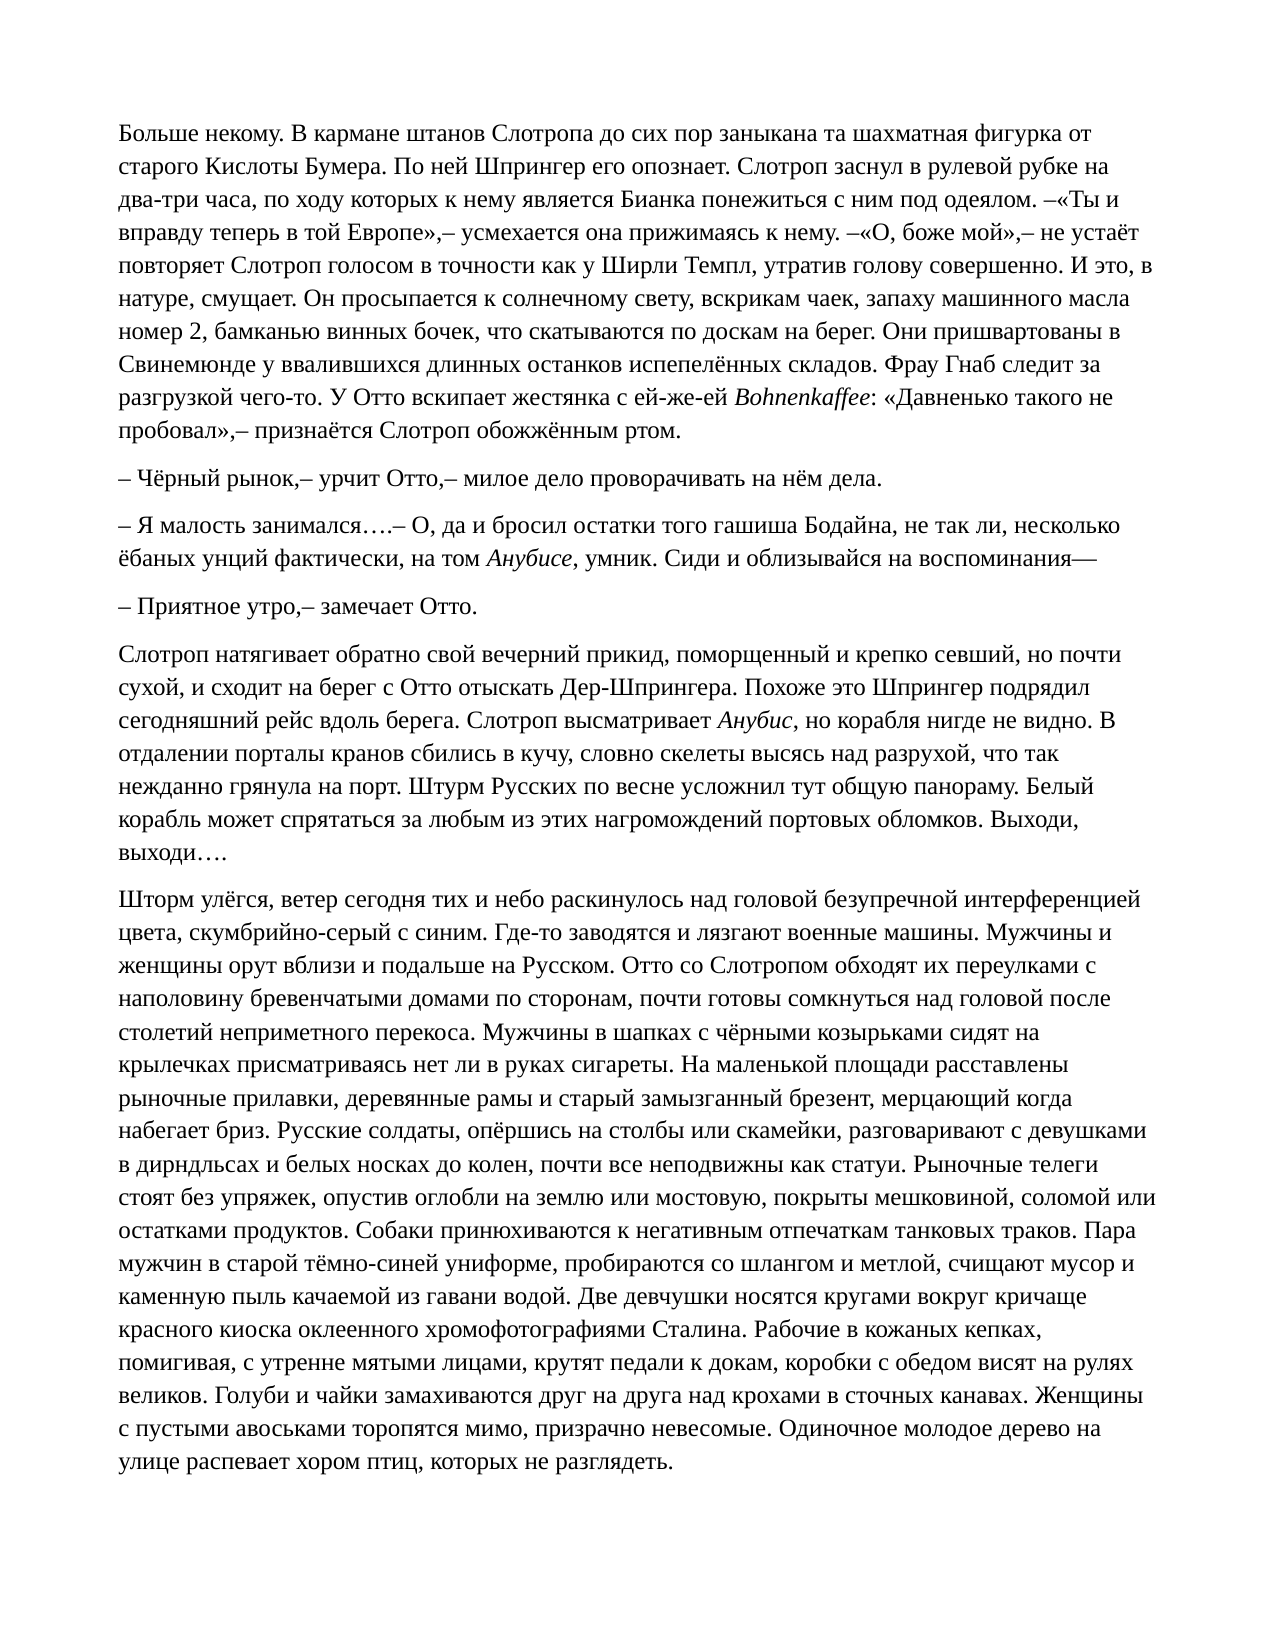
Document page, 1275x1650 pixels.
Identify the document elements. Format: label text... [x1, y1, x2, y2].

text – Чёрный рынок,– урчит Отто,– милое дело проворачивать на нём дела. [118, 463, 1157, 492]
text Шторм улёгся, ветер сегодня тих и небо раскинулось над головой безупречной интерференцией цвета, скумбрийно-серый с синим. Где-то заводятся и лязгают военные машины. Мужчины и женщины орут вблизи и подальше на Русском. Отто со Слотропом обходят их переулками с наполовину бревенчатыми домами по сторонам, почти готовы сомкнуться над головой после столетий неприметного перекоса. Мужчины в шапках с чёрными козырьками сидят на крылечках присматриваясь нет ли в руках сигареты. На маленькой площади расставлены рыночные прилавки, деревянные рамы и старый замызганный брезент, мерцающий когда набегает бриз. Русские солдаты, опёршись на столбы или скамейки, разговаривают с девушками в дирндльсах и белых носках до колен, почти все неподвижны как статуи. Рыночные телеги стоят без упряжек, опустив оглобли на землю или мостовую, покрыты мешковиной, соломой или остатками продуктов. Собаки принюхиваются к негативным отпечаткам танковых траков. Пара мужчин в старой тёмно-синей униформе, пробираются со шлангом и метлой, счищают мусор и каменную пыль качаемой из гавани водой. Две девчушки носятся кругами вокруг кричаще красного киоска оклеенного хромофотографиями Сталина. Рабочие в кожаных кепках, помигивая, с утренне мятыми лицами, крутят педали к докам, коробки с обедом висят на рулях великов. Голуби и чайки замахиваются друг на друга над крохами в сточных канавах. Женщины с пустыми авоськами торопятся мимо, призрачно невесомые. Одиночное молодое дерево на улице распевает хором птиц, которых не разглядеть. [118, 884, 1157, 1474]
text – Я малость занимался….– О, да и бросил остатки того гашиша Бодайна, не так ли, несколько ёбаных унций фактически, на том Анубисе, умник. Сиди и облизывайся на воспоминания— [118, 511, 1157, 572]
text – Приятное утро,– замечает Отто. [118, 591, 1157, 620]
text Слотроп натягивает обратно свой вечерний прикид, поморщенный и крепко севший, но почти сухой, и сходит на берег с Отто отыскать Дер-Шпрингера. Похоже это Шпрингер подрядил сегодняшний рейс вдоль берега. Слотроп высматривает Анубис, но корабля нигде не видно. В отдалении порталы кранов сбились в кучу, словно скелеты высясь над разрухой, что так нежданно грянула на порт. Штурм Русских по весне усложнил тут общую панораму. Белый корабль может спрятаться за любым из этих нагромождений портовых обломков. Выходи, выходи…. [118, 639, 1157, 866]
text Больше некому. В кармане штанов Слотропа до сих пор заныкана та шахматная фигурка от старого Кислоты Бумера. По ней Шпрингер его опознает. Слотроп заснул в рулевой рубке на два-три часа, по ходу которых к нему является Бианка понежиться с ним под одеялом. –«Ты и вправду теперь в той Европе»,– усмехается она прижимаясь к нему. –«О, боже мой»,– не устаёт повторяет Слотроп голосом в точности как у Ширли Темпл, утратив голову совершенно. И это, в натуре, смущает. Он просыпается к солнечному свету, вскрикам чаек, запаху машинного масла номер 2, бамканью винных бочек, что скатываются по доскам на берег. Они пришвартованы в Свинемюнде у ввалившихся длинных останков испепелённых складов. Фрау Гнаб следит за разгрузкой чего-то. У Отто вскипает жестянка с ей-же-ей Bohnenkaffee: «Давненько такого не пробовал»,– признаётся Слотроп обожжённым ртом. [118, 118, 1157, 444]
